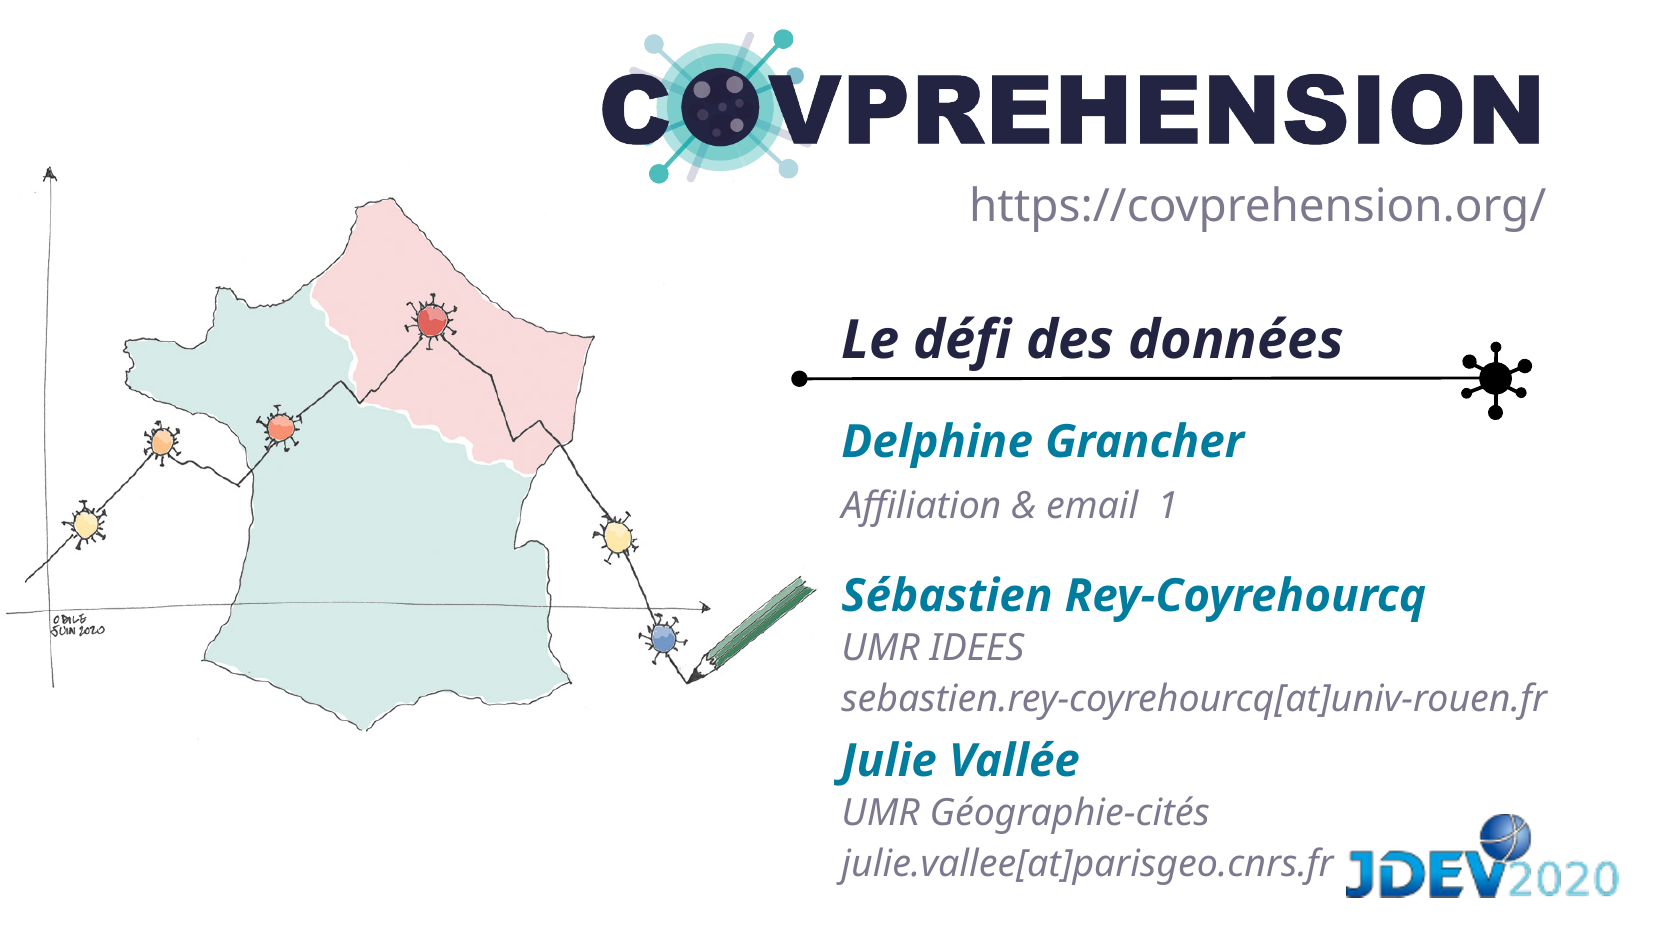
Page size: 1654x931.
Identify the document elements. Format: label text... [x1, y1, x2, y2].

text_box Sébastien Rey-Coyrehourcq [826, 555, 1595, 613]
text_box https://covprehension.org/ [874, 165, 1642, 253]
text_box Le défi des données [826, 293, 1654, 378]
text_box UMR IDEES sebastien.rey-coyrehourcq[at]univ-rouen.fr [826, 613, 1642, 719]
text_box Delphine Grancher [826, 401, 1405, 471]
text_box Affiliation & email 1 [826, 471, 1642, 532]
picture [1444, 327, 1561, 440]
text_box UMR Géographie-cités julie.vallee[at]parisgeo.cnrs.fr [826, 778, 1359, 930]
picture [0, 23, 1539, 768]
picture [1359, 814, 1619, 898]
text_box Julie Vallée [826, 720, 1229, 778]
